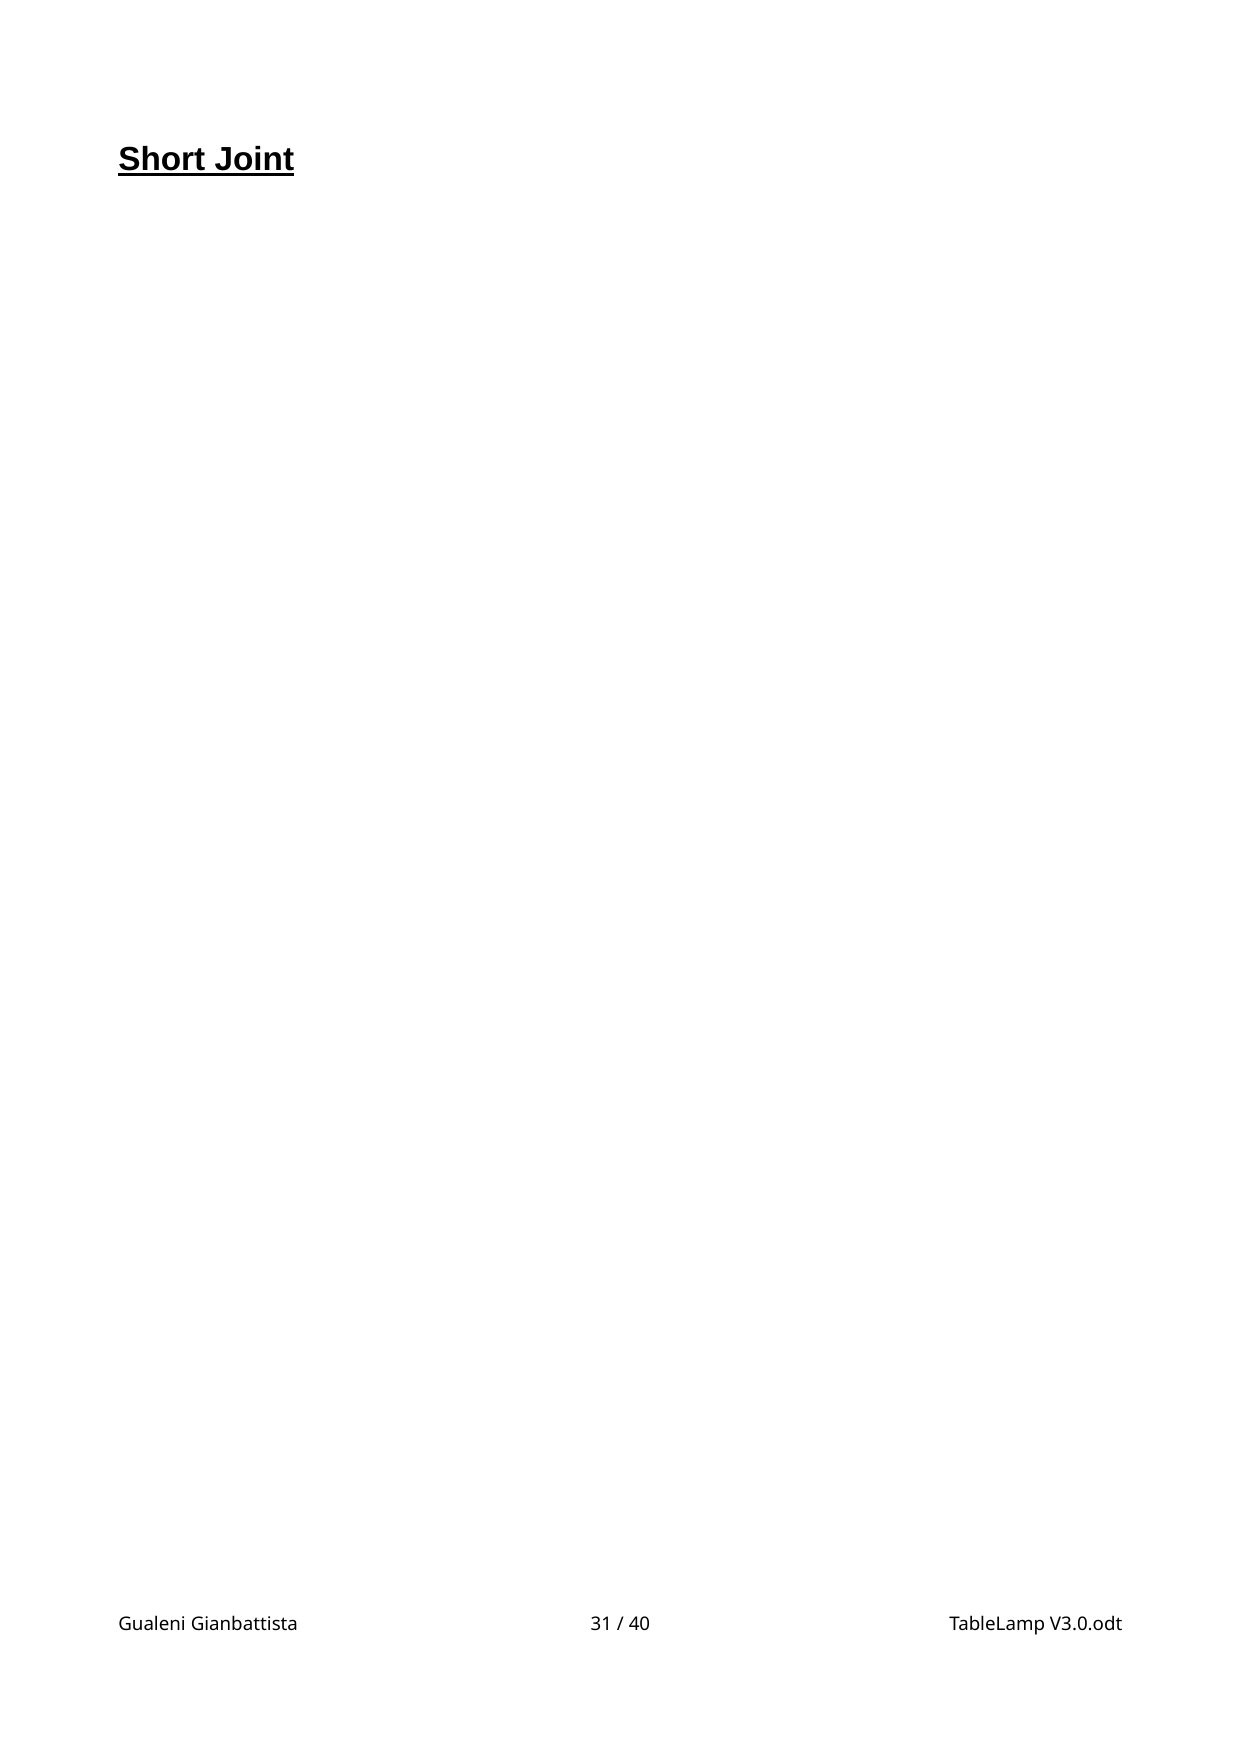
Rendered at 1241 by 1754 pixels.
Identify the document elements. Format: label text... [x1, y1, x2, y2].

subtitle Short Joint [118, 139, 1122, 177]
